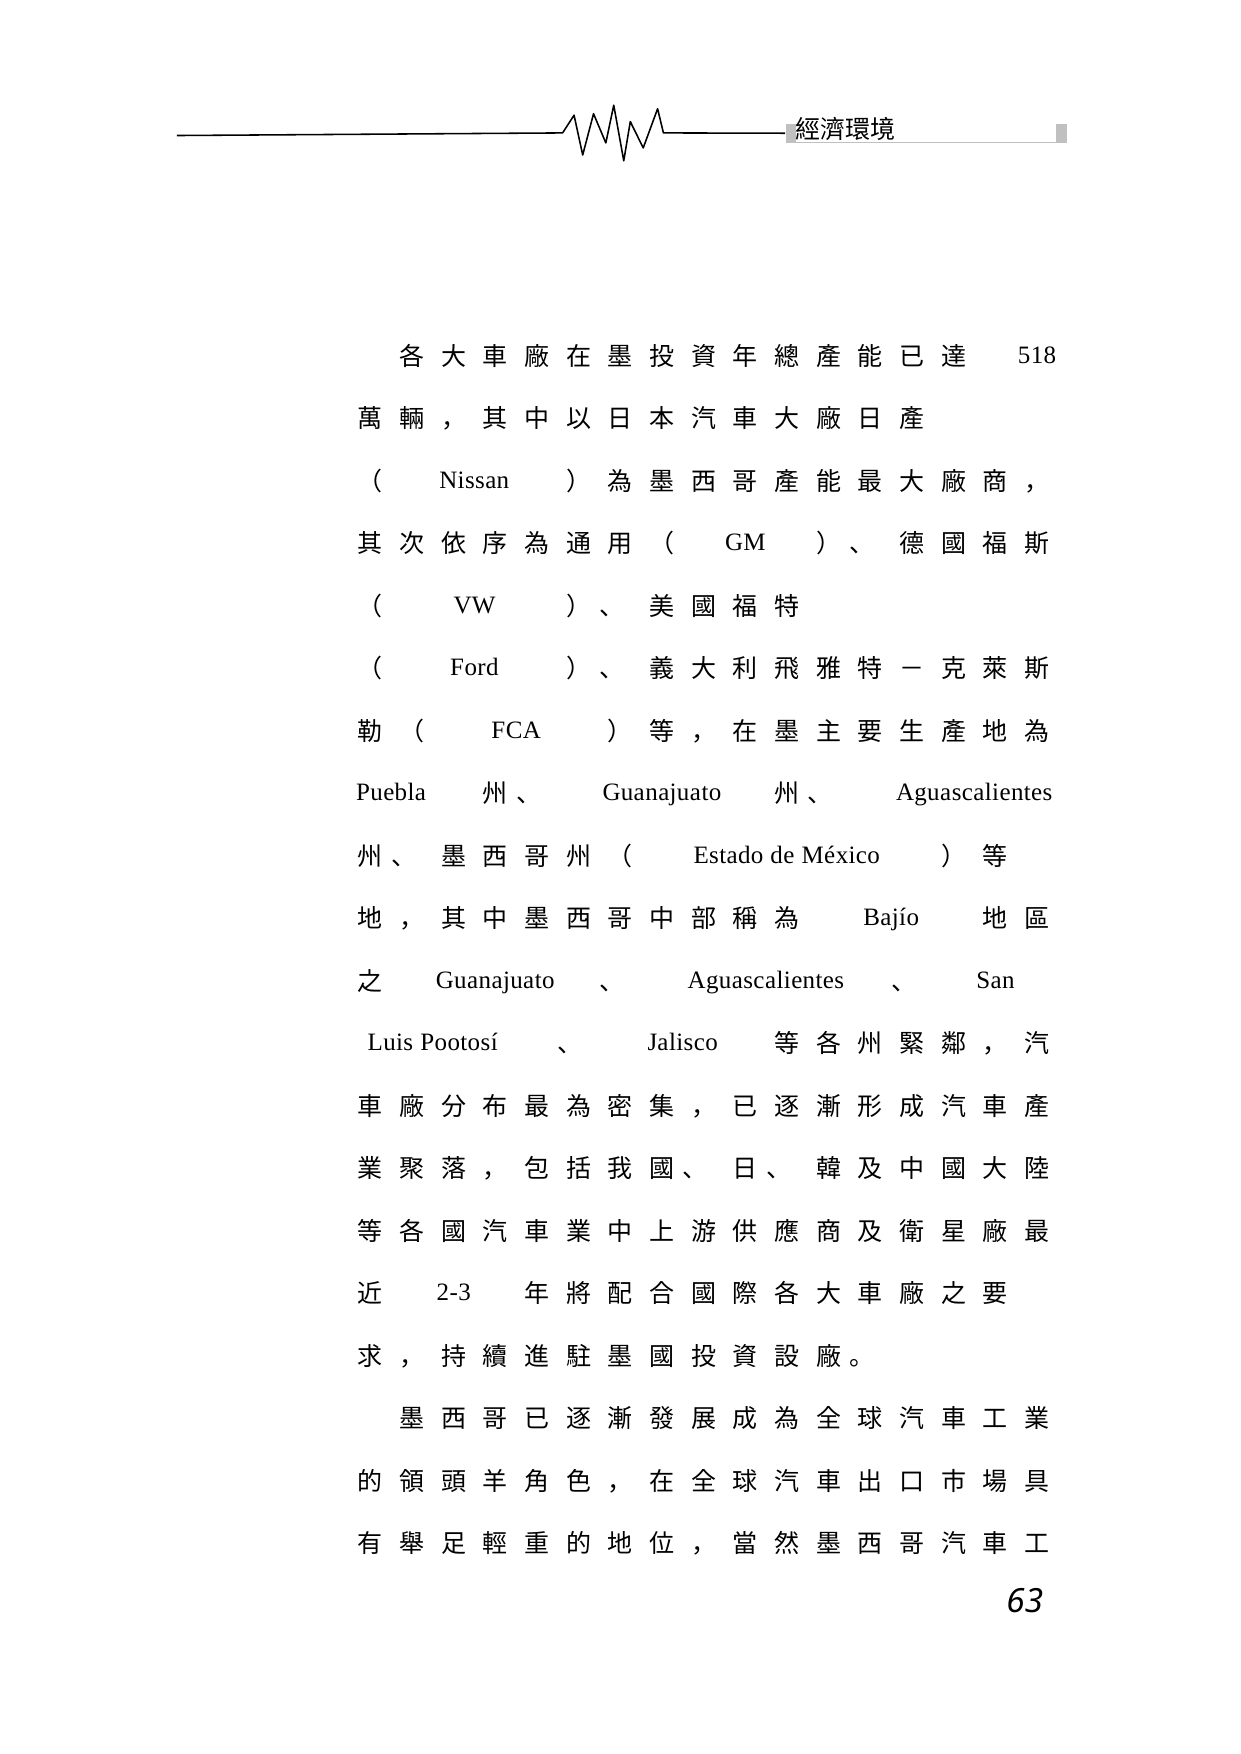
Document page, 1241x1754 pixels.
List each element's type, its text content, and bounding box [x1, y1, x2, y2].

text 墨西哥已逐漸發展成為全球汽車工業的領頭羊角色，在全球汽車出口市場具有舉足輕重的地位，當然墨西哥汽車工 [330, 1375, 1058, 1563]
text 各大車廠在墨投資年總產能已達518萬輛，其中以日本汽車大廠日產（Nissan）為墨西哥產能最大廠商，其次依序為通用（GM）、德國福斯（VW）、美國福特（Ford）、義大利飛雅特－克萊斯勒（FCA）等，在墨主要生產地為Puebla州、Guanajuato州、Aguascalientes州、墨西哥州（Estado de México）等地，其中墨西哥中部稱為Bajío地區之Guanajuato、Aguascalientes、San Luis Pootosí、Jalisco等各州緊鄰，汽車廠分布最為密集，已逐漸形成汽車產業聚落，包括我國、日、韓及中國大陸等各國汽車業中上游供應商及衛星廠最近2-3年將配合國際各大車廠之要求，持續進駐墨國投資設廠。 [330, 313, 1058, 1375]
